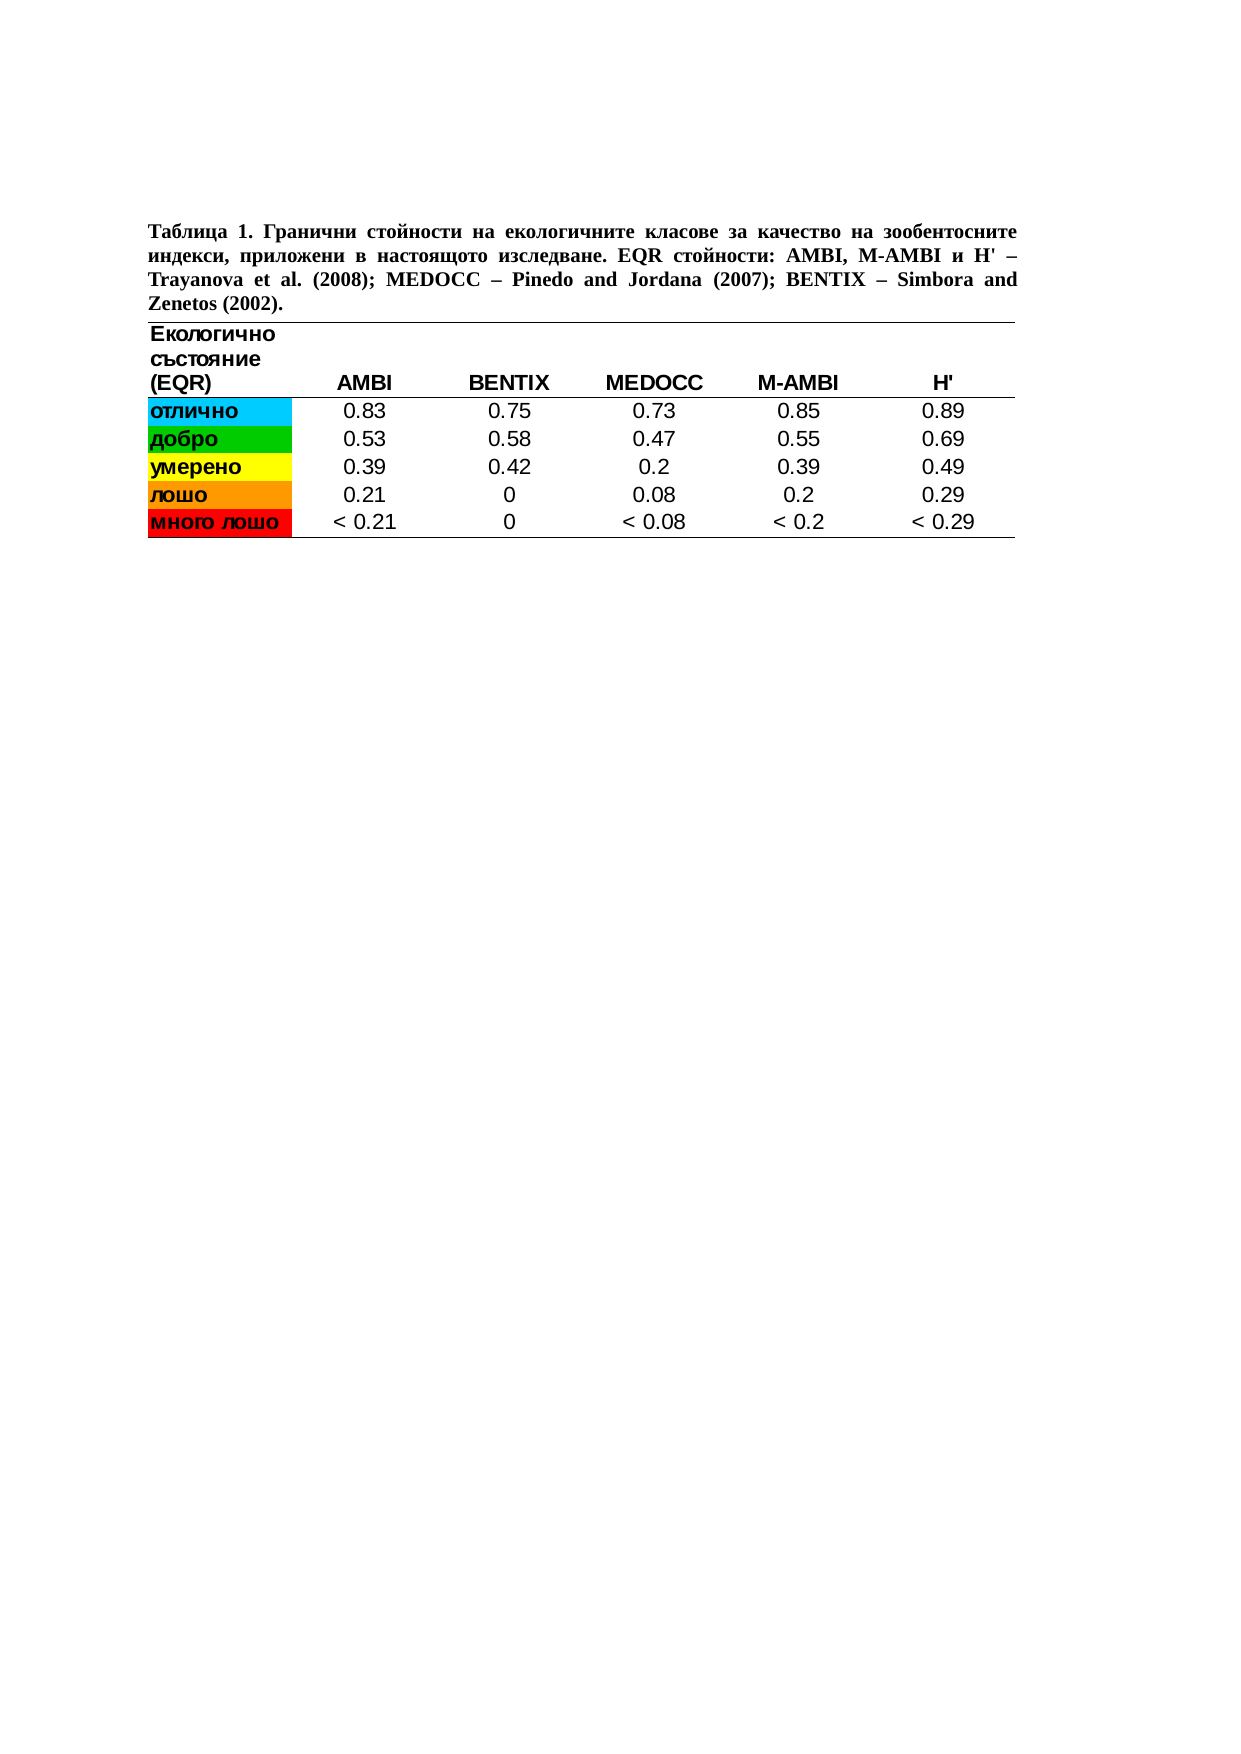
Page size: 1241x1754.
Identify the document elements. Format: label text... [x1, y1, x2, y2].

text Таблица 1. Гранични стойности на екологичните класове за качество на зообентосните индекси, приложени в настоящото изследване. EQR стойности: AMBI, M-AMBI и H' – Trayanova et al. (2008); MEDOCC – Pinedo and Jordana (2007); BENTIX – Simbora and Zenetos (2002). [148, 219, 1018, 315]
